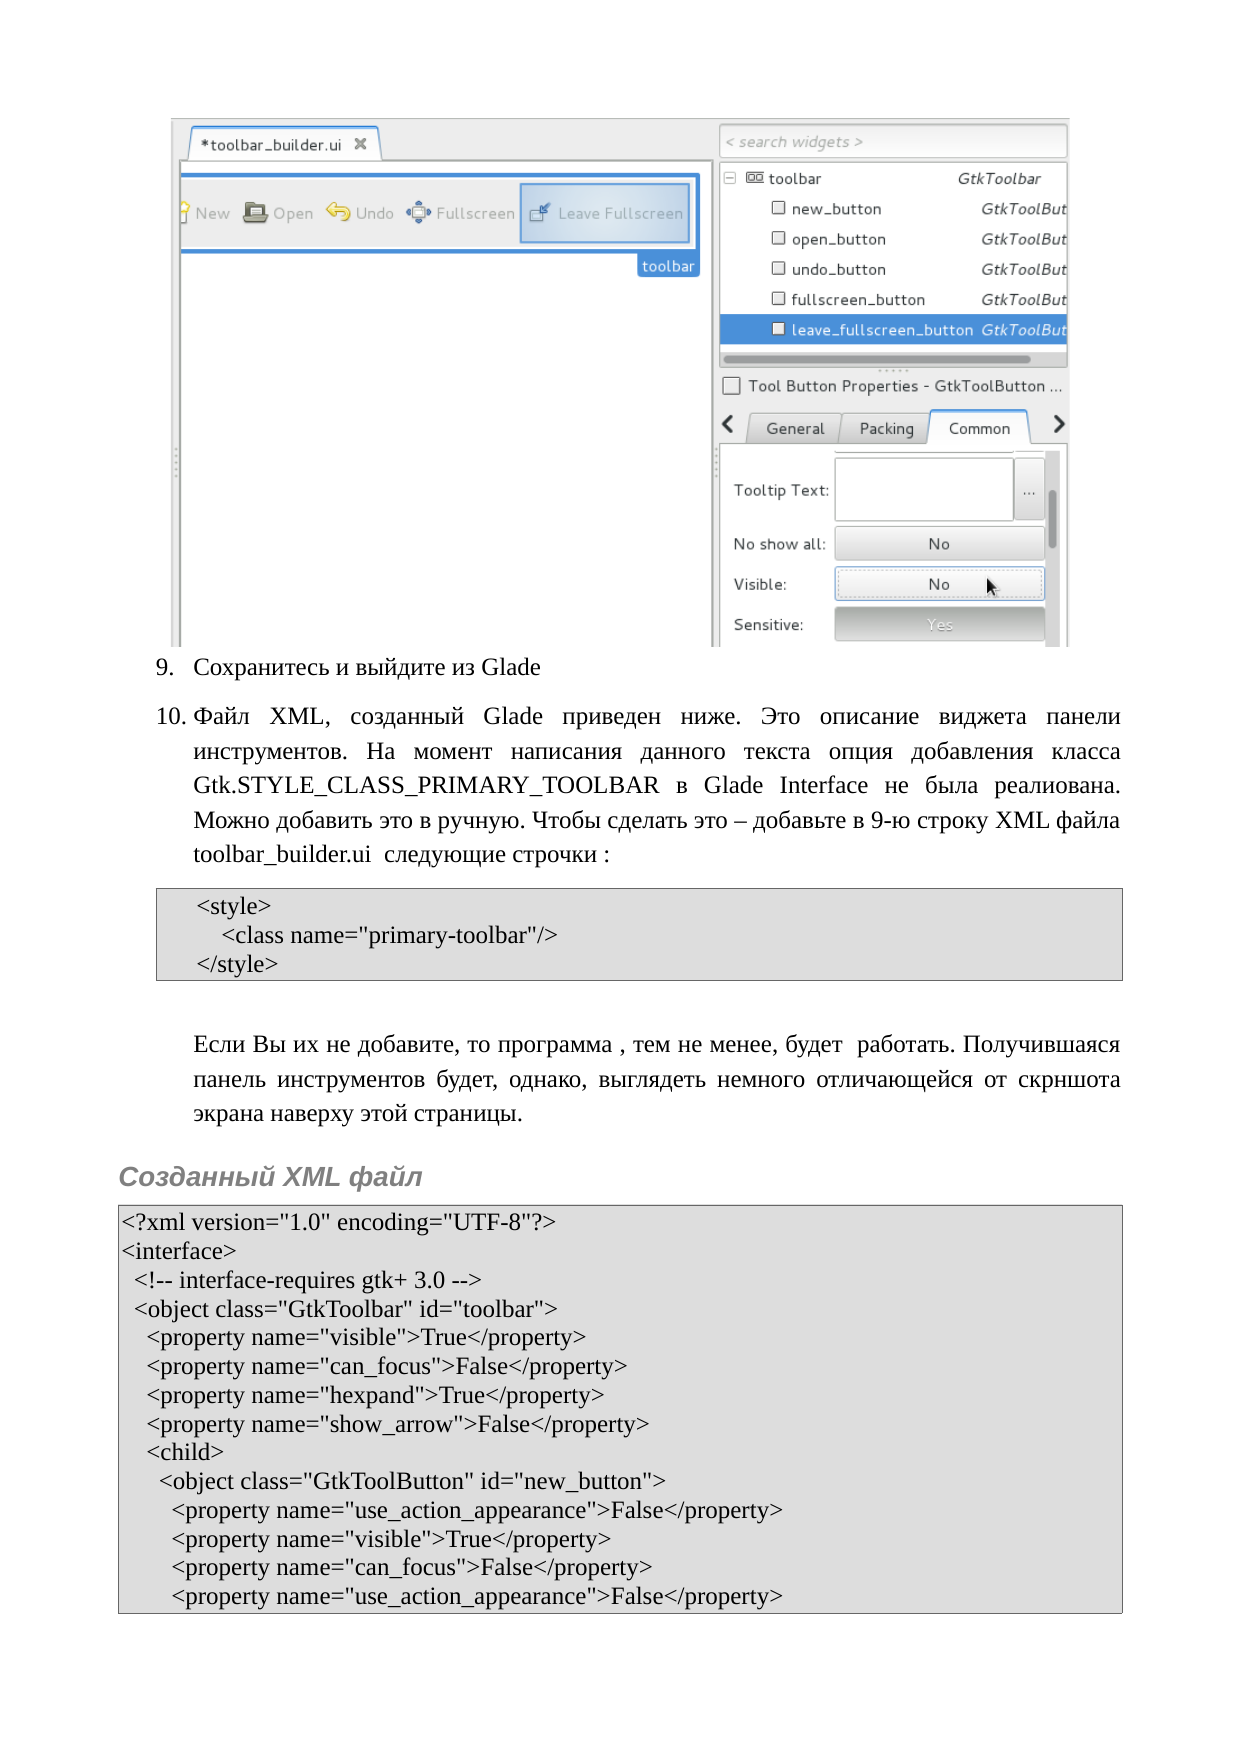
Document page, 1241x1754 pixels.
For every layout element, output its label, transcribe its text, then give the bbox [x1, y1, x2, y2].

text <property name="use_action_appearance">False</property> [119, 1578, 1122, 1613]
subtitle Созданный XML файл [118, 1160, 1122, 1192]
text <property name="hexpand">True</property> [119, 1377, 1122, 1406]
text <property name="can_focus">False</property> [119, 1549, 1122, 1578]
list Если Вы их не добавите, то программа , тем не менее, будет работать. Получившаяся панель инструментов будет, однако, выглядеть немного отличающейся от скрншота экрана наверху этой страницы. [156, 1029, 1122, 1127]
text <!-- interface-requires gtk+ 3.0 --> [119, 1262, 1122, 1291]
text <property name="use_action_appearance">False</property> [119, 1492, 1122, 1521]
list Файл XML, созданный Glade приведен ниже. Это описание виджета панели инструментов. На момент написания данного текста опция добавления класса Gtk.STYLE_CLASS_PRIMARY_TOOLBAR в Glade Interface не была реалиована. Можно добавить это в ручную. Чтобы сделать это – добавьте в 9-ю строку XML файла toolbar_builder.ui следующие строчки : [156, 701, 1122, 868]
text <object class="GtkToolbar" id="toolbar"> [119, 1291, 1122, 1319]
list <class name="primary-toolbar"/> [157, 917, 1122, 946]
text <property name="show_arrow">False</property> [119, 1406, 1122, 1434]
text <property name="can_focus">False</property> [119, 1348, 1122, 1377]
text <child> [119, 1434, 1122, 1463]
list </style> [157, 946, 1122, 980]
text <object class="GtkToolButton" id="new_button"> [119, 1463, 1122, 1492]
list Сохранитесь и выйдите из Glade [156, 647, 1122, 681]
text <?xml version="1.0" encoding="UTF-8"?> [119, 1206, 1122, 1233]
picture [170, 118, 1070, 647]
text <property name="visible">True</property> [119, 1319, 1122, 1348]
text <property name="visible">True</property> [119, 1521, 1122, 1549]
list <style> [157, 889, 1122, 917]
text <interface> [119, 1233, 1122, 1262]
